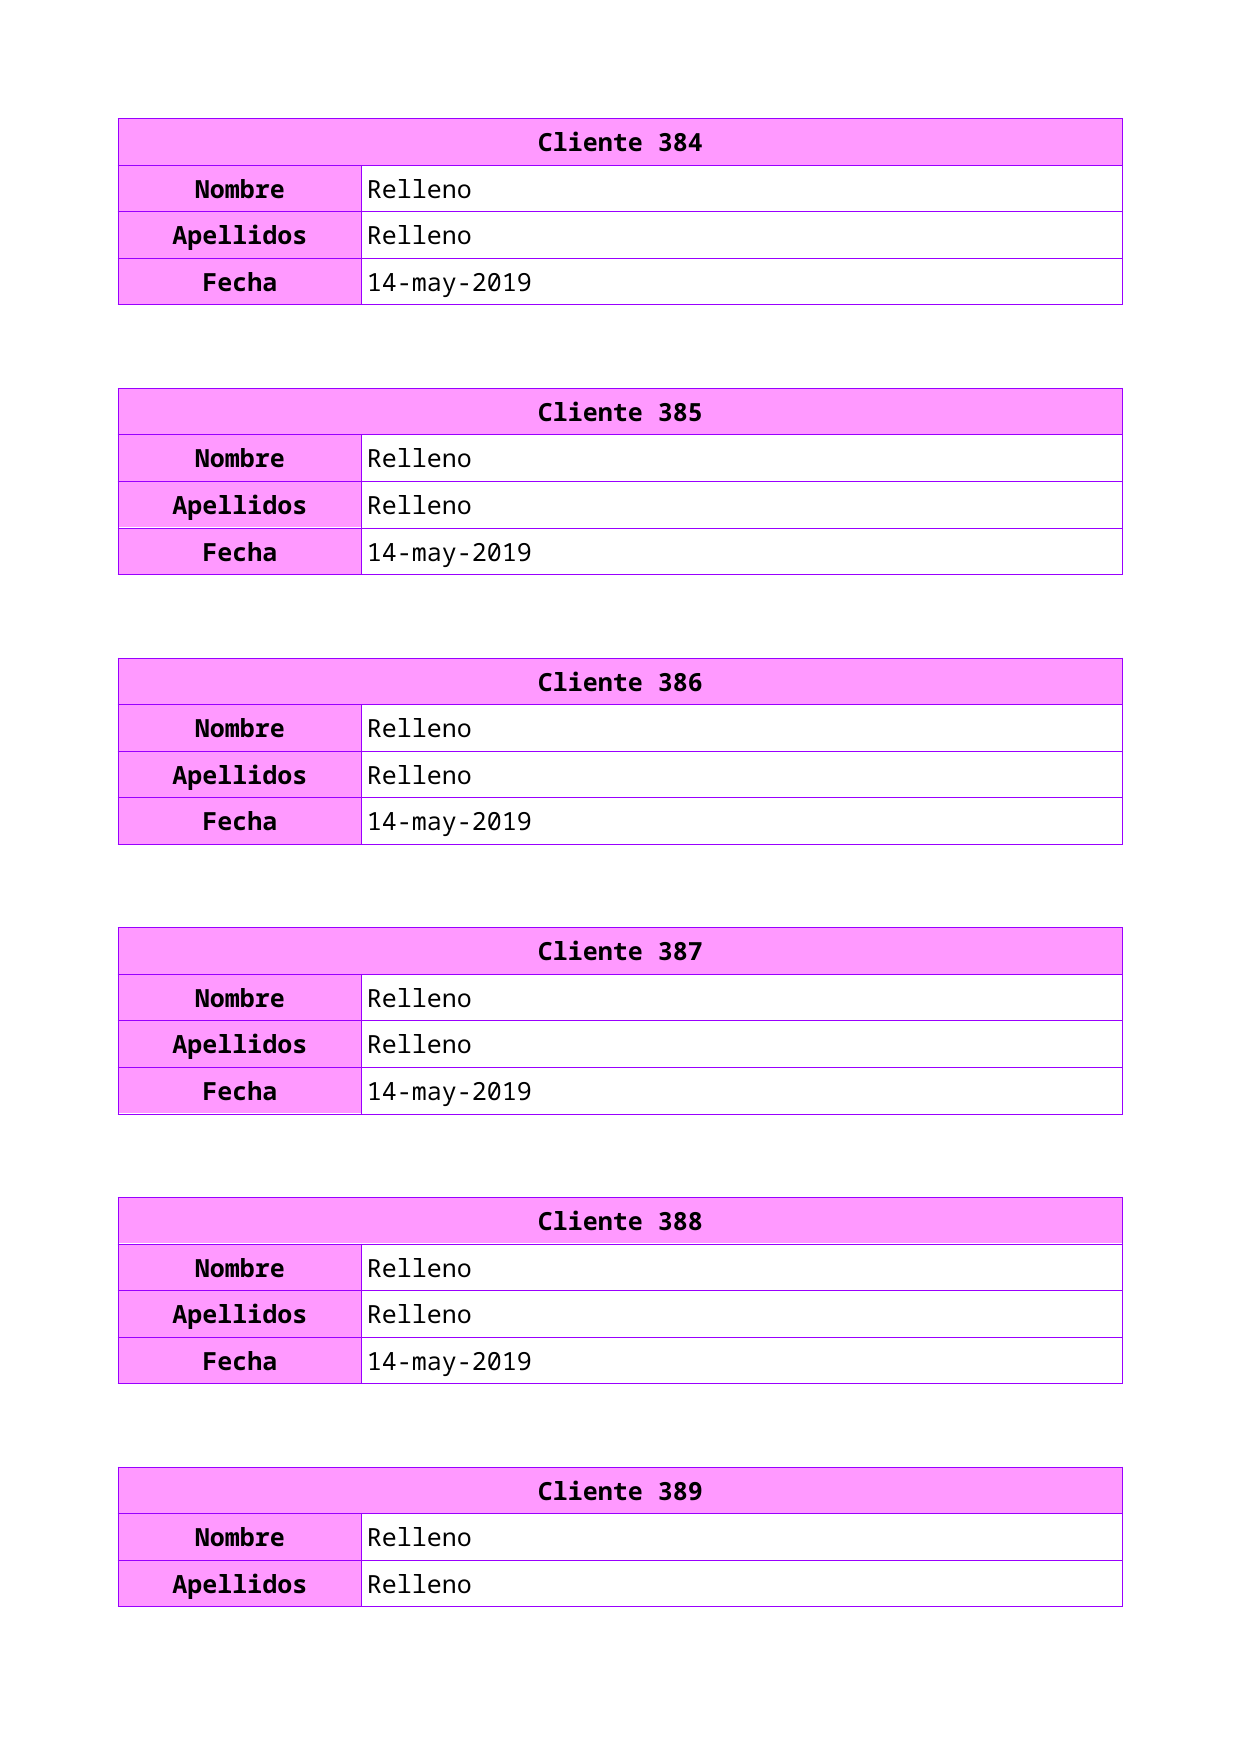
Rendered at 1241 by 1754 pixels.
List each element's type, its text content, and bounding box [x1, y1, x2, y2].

table_cell Relleno [362, 752, 1122, 797]
table_cell Relleno [362, 435, 1122, 481]
table_cell Relleno [362, 212, 1122, 258]
table_cell Fecha [119, 798, 361, 844]
table_cell Apellidos [119, 212, 361, 258]
table_header Cliente 389 [119, 1468, 1122, 1513]
table_cell Fecha [119, 529, 361, 574]
table_cell Nombre [119, 705, 361, 751]
table_cell Fecha [119, 1338, 361, 1383]
table_cell Apellidos [119, 1021, 361, 1067]
table_cell Relleno [362, 482, 1122, 527]
table_cell 14-may-2019 [362, 1338, 1122, 1383]
table_cell Apellidos [119, 1561, 361, 1606]
table_header Cliente 388 [119, 1198, 1122, 1243]
table_cell 14-may-2019 [362, 259, 1122, 304]
table_cell Fecha [119, 1068, 361, 1113]
table_cell Relleno [362, 705, 1122, 751]
table_cell Relleno [362, 166, 1122, 211]
table_cell 14-may-2019 [362, 529, 1122, 574]
table_cell Nombre [119, 1514, 361, 1560]
table_cell Apellidos [119, 1291, 361, 1337]
table_cell Nombre [119, 435, 361, 481]
table_cell Fecha [119, 259, 361, 304]
table_cell 14-may-2019 [362, 798, 1122, 844]
table_cell Relleno [362, 975, 1122, 1020]
table_header Cliente 386 [119, 659, 1122, 704]
table_header Cliente 385 [119, 389, 1122, 434]
table_cell Nombre [119, 1245, 361, 1290]
table_header Cliente 387 [119, 928, 1122, 974]
table_cell 14-may-2019 [362, 1068, 1122, 1113]
table_cell Nombre [119, 166, 361, 211]
table_header Cliente 384 [119, 119, 1122, 165]
table_cell Relleno [362, 1514, 1122, 1560]
table_cell Apellidos [119, 482, 361, 527]
table_cell Apellidos [119, 752, 361, 797]
table_cell Nombre [119, 975, 361, 1020]
table_cell Relleno [362, 1245, 1122, 1290]
table_cell Relleno [362, 1021, 1122, 1067]
table_cell Relleno [362, 1561, 1122, 1606]
table_cell Relleno [362, 1291, 1122, 1337]
